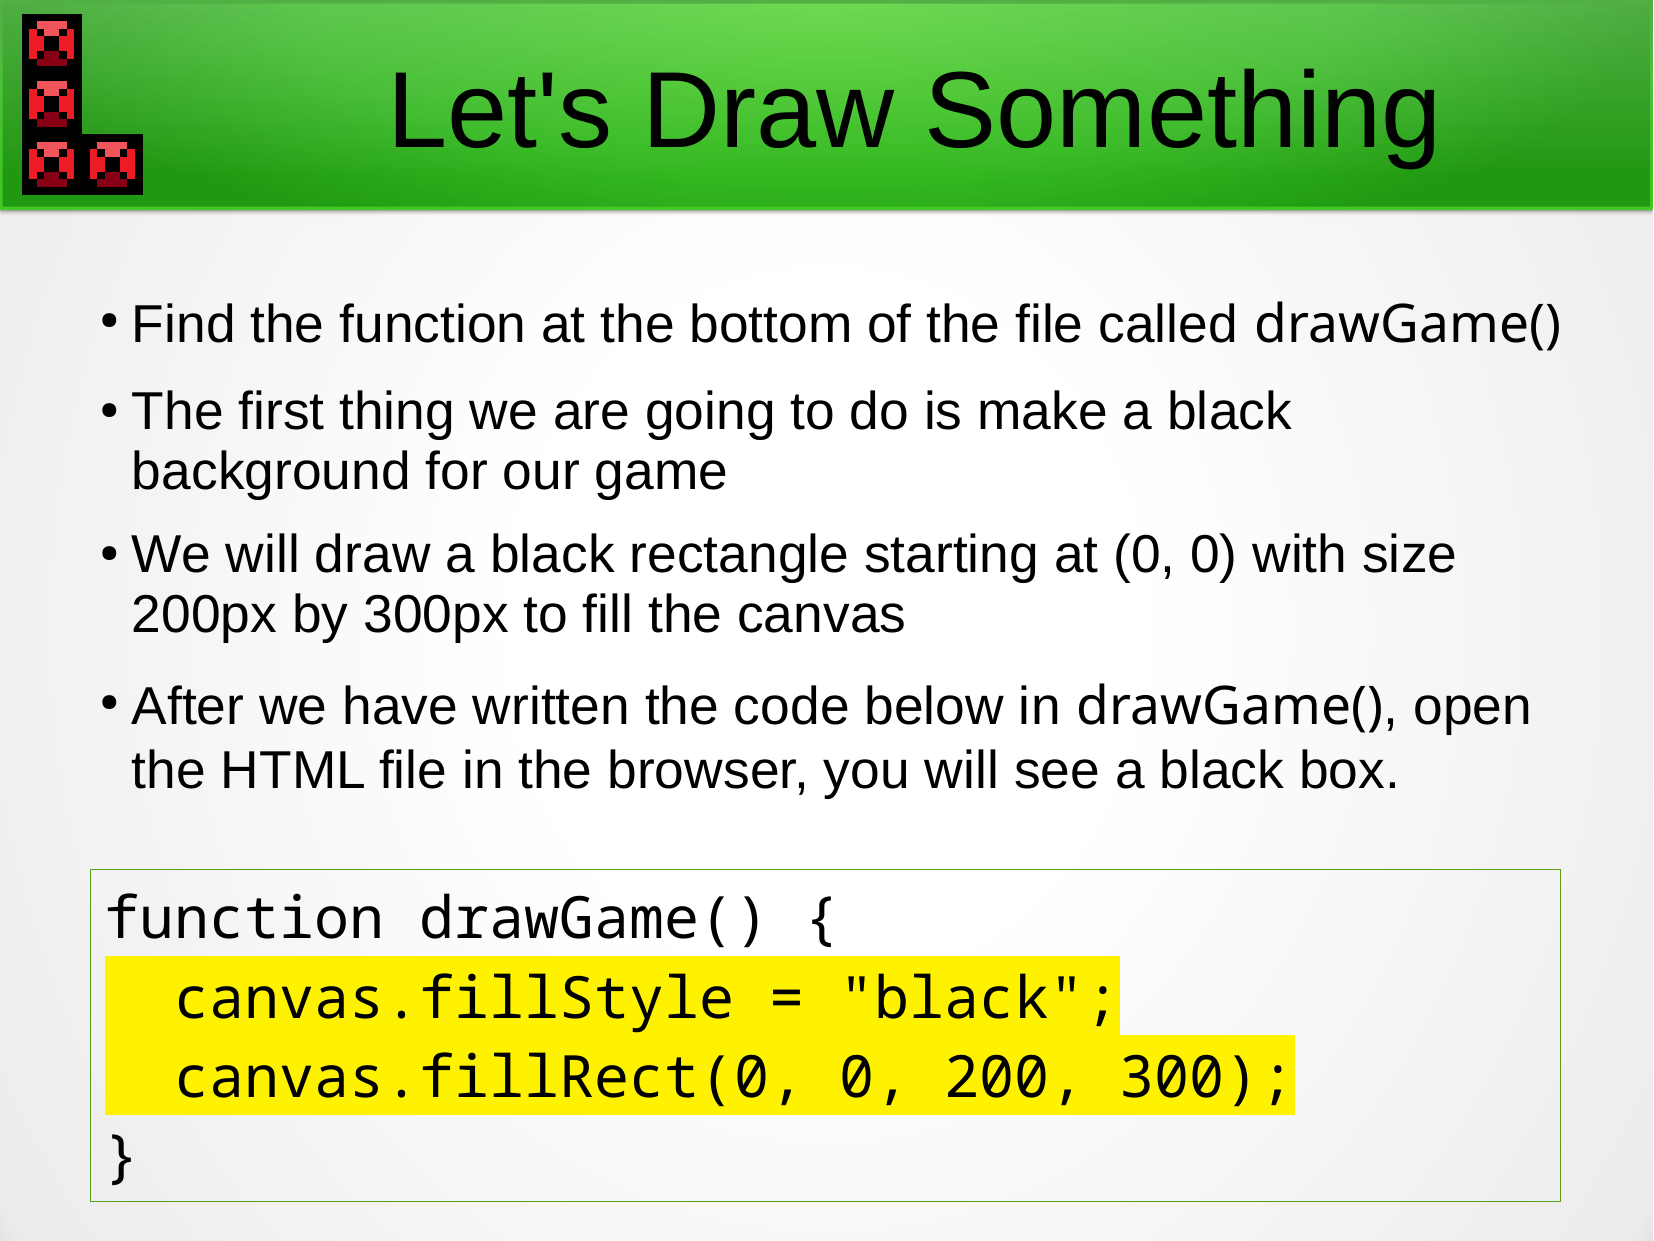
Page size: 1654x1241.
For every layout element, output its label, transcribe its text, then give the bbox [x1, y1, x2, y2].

picture [22, 14, 143, 195]
list Find the function at the bottom of the file called drawGame() The first thing we are going to do is make a black background for our game We will draw a black rectangle starting at (0, 0) with size 200px by 300px to fill the canvas After we have written the code below in drawGame(), open the HTML file in the browser, you will see a black box. [89, 285, 1567, 856]
text_box function drawGame() { canvas.fillStyle = "black"; canvas.fillRect(0, 0, 200, 300); } [90, 869, 1561, 1161]
title Let's Draw Something [195, 30, 1636, 190]
